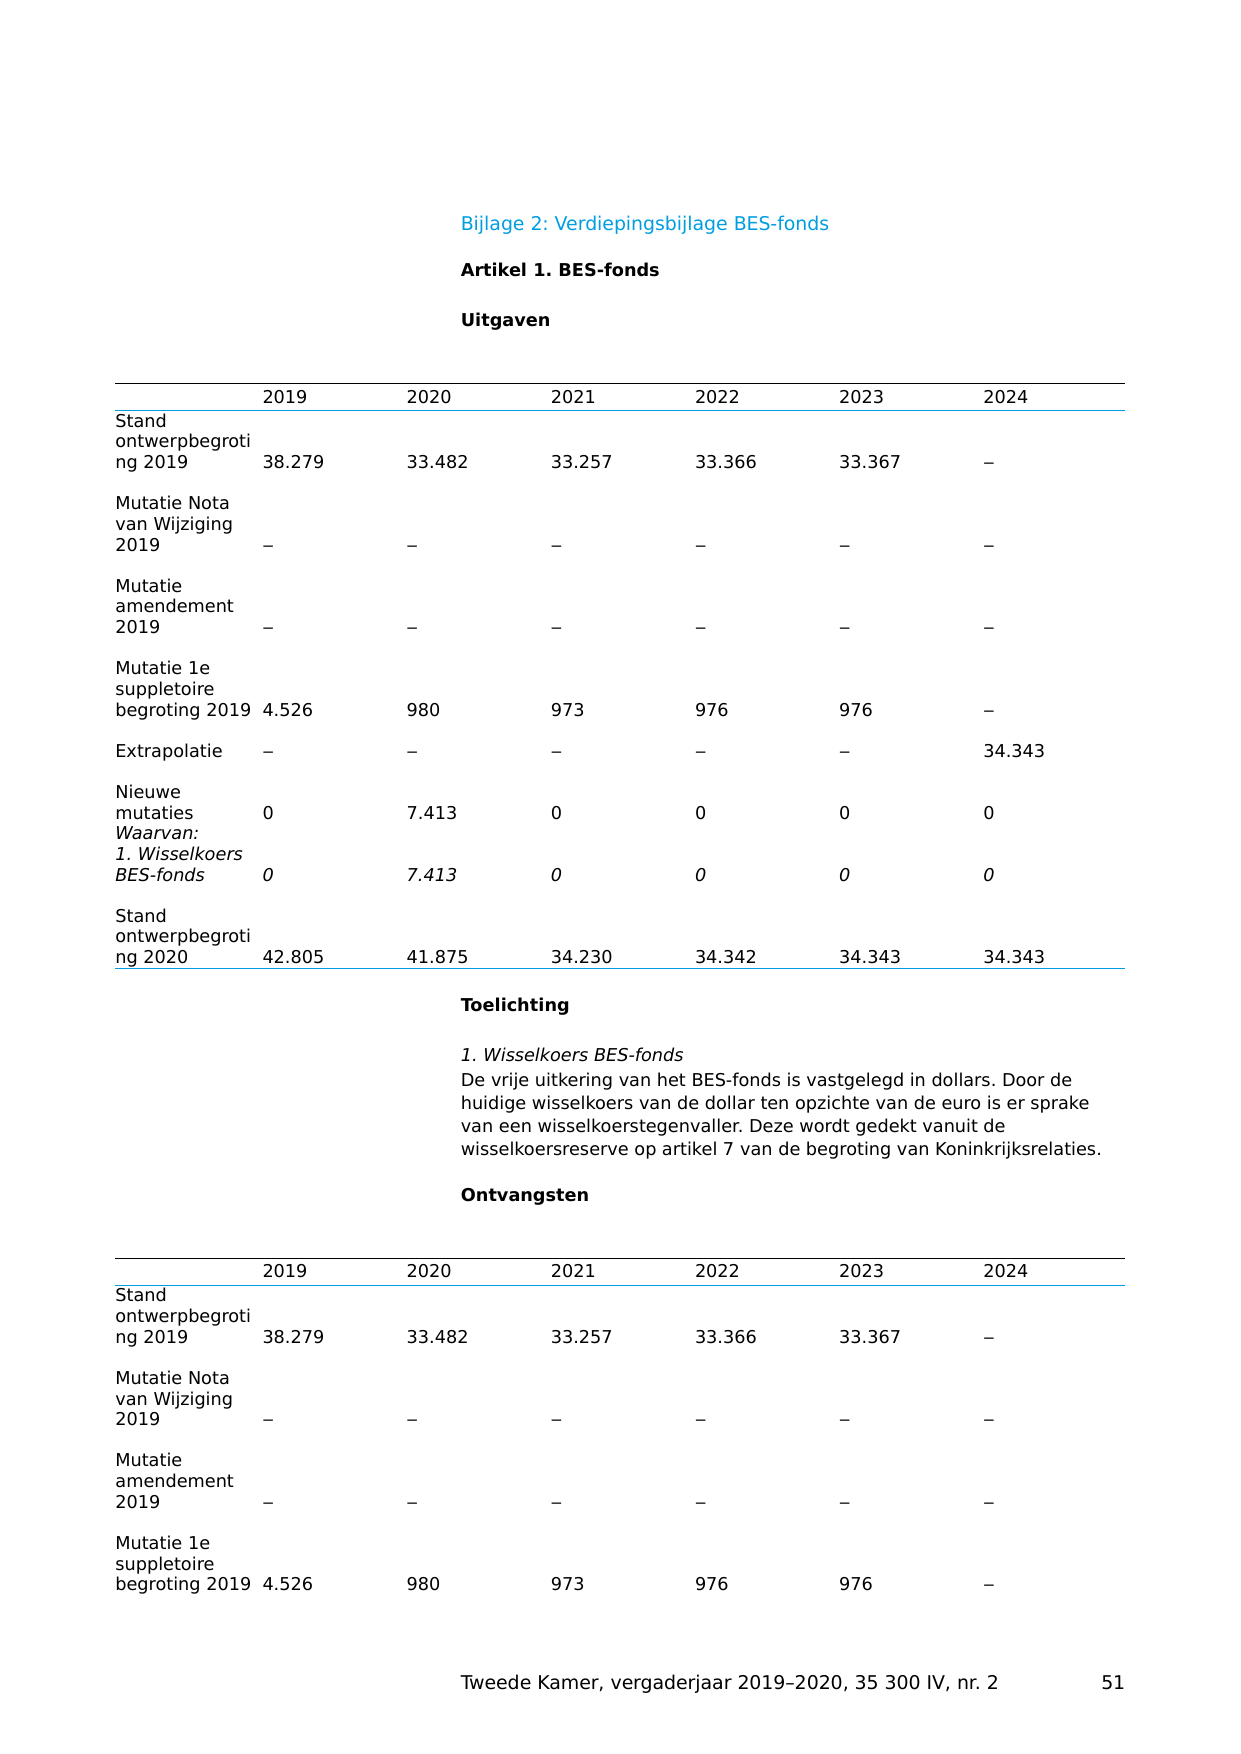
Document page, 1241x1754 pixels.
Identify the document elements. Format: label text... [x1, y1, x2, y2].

table_cell ‒ [548, 1450, 692, 1512]
table_cell 0 [259, 844, 403, 885]
table_cell Mutatie 1e suppletoire begroting 2019 [115, 1533, 259, 1595]
table_cell 38.279 [259, 1286, 403, 1347]
table_cell 2019 [259, 1259, 403, 1285]
table_cell 1. Wisselkoers BES-fonds [115, 844, 259, 885]
table_cell 2022 [692, 1259, 836, 1285]
table_cell ‒ [692, 1368, 836, 1430]
table_cell 34.343 [980, 906, 1125, 968]
table_cell ‒ [980, 1450, 1125, 1512]
table_cell 33.257 [548, 1286, 692, 1347]
table_cell ‒ [980, 1286, 1125, 1347]
table_cell [115, 555, 259, 576]
table_cell [115, 885, 259, 906]
table_cell ‒ [548, 741, 692, 761]
table_cell 4.526 [259, 658, 403, 720]
table_cell [692, 823, 836, 844]
table_cell ‒ [259, 576, 403, 638]
table_cell ‒ [836, 493, 980, 555]
table_cell [259, 1430, 403, 1450]
table_cell 976 [692, 658, 836, 720]
table_cell ‒ [836, 1368, 980, 1430]
table_cell [404, 1347, 548, 1368]
table_cell 2020 [404, 1259, 548, 1285]
table_cell 33.257 [548, 411, 692, 473]
text Toelichting [461, 993, 1125, 1016]
table_cell [404, 638, 548, 658]
table_cell 980 [404, 658, 548, 720]
table_cell [115, 1259, 259, 1285]
table_cell [692, 638, 836, 658]
table_cell [548, 473, 692, 493]
table_cell [980, 1430, 1125, 1450]
table_cell ‒ [259, 741, 403, 761]
table_cell 2023 [836, 1259, 980, 1285]
table_cell [548, 1595, 692, 1615]
table_cell [115, 384, 259, 410]
table_cell [259, 555, 403, 576]
table_cell 34.230 [548, 906, 692, 968]
table_cell 33.367 [836, 411, 980, 473]
table_cell [548, 555, 692, 576]
table_cell ‒ [692, 1450, 836, 1512]
table_cell 0 [259, 782, 403, 823]
table_cell 41.875 [404, 906, 548, 968]
table_cell 0 [836, 844, 980, 885]
table_cell 0 [836, 782, 980, 823]
table_cell Mutatie Nota van Wijziging 2019 [115, 493, 259, 555]
text Uitgaven [461, 308, 1125, 331]
text Artikel 1. BES-fonds [461, 258, 1125, 281]
table_cell [404, 1595, 548, 1615]
table_cell Stand ontwerpbegroting 2020 [115, 906, 259, 968]
table_cell [548, 1430, 692, 1450]
table_cell [404, 473, 548, 493]
table_cell Mutatie Nota van Wijziging 2019 [115, 1368, 259, 1430]
table_cell 976 [836, 1533, 980, 1595]
table_cell [980, 1347, 1125, 1368]
table_cell [692, 1595, 836, 1615]
title Bijlage 2: Verdiepingsbijlage BES-fonds [461, 213, 1125, 235]
table_cell ‒ [548, 1368, 692, 1430]
table_cell [259, 761, 403, 782]
table_cell 2024 [980, 384, 1125, 410]
table_cell 2021 [548, 384, 692, 410]
table_cell [548, 638, 692, 658]
table_cell [404, 885, 548, 906]
table_cell [692, 1430, 836, 1450]
table_cell 2022 [692, 384, 836, 410]
table_cell [548, 761, 692, 782]
table_cell [548, 823, 692, 844]
table_cell [259, 720, 403, 741]
table_cell ‒ [692, 576, 836, 638]
table_cell [115, 638, 259, 658]
table_cell 2024 [980, 1259, 1125, 1285]
table_cell [980, 885, 1125, 906]
table_cell [836, 555, 980, 576]
table_cell Stand ontwerpbegroting 2019 [115, 1286, 259, 1347]
table_cell 2021 [548, 1259, 692, 1285]
table_cell [404, 1430, 548, 1450]
table_cell ‒ [259, 1368, 403, 1430]
table_cell [259, 1512, 403, 1533]
table_cell Mutatie 1e suppletoire begroting 2019 [115, 658, 259, 720]
table_cell [836, 1430, 980, 1450]
table_cell 34.343 [980, 741, 1125, 761]
table_cell [836, 885, 980, 906]
table_cell ‒ [836, 741, 980, 761]
table_cell [692, 720, 836, 741]
table_cell ‒ [980, 658, 1125, 720]
table_cell ‒ [404, 741, 548, 761]
table_cell [115, 1512, 259, 1533]
table_cell [980, 761, 1125, 782]
table_cell Waarvan: [115, 823, 259, 844]
table_cell ‒ [404, 493, 548, 555]
table_cell ‒ [404, 1368, 548, 1430]
table_cell ‒ [404, 1450, 548, 1512]
table_cell [836, 720, 980, 741]
table_cell Extrapolatie [115, 741, 259, 761]
table_cell [980, 1512, 1125, 1533]
table_cell [115, 1595, 259, 1615]
table_cell [692, 473, 836, 493]
table_cell ‒ [259, 1450, 403, 1512]
table_cell 2020 [404, 384, 548, 410]
table_cell ‒ [836, 1450, 980, 1512]
table_cell [836, 1595, 980, 1615]
table_cell Nieuwe mutaties [115, 782, 259, 823]
text 1. Wisselkoers BES-fonds [461, 1043, 1125, 1066]
table_cell [692, 555, 836, 576]
table_cell 33.482 [404, 1286, 548, 1347]
table_cell ‒ [692, 493, 836, 555]
table_cell 38.279 [259, 411, 403, 473]
table_cell [259, 1347, 403, 1368]
table_cell 4.526 [259, 1533, 403, 1595]
table_cell [115, 473, 259, 493]
table_cell [259, 885, 403, 906]
table_cell ‒ [692, 741, 836, 761]
table_cell 0 [548, 844, 692, 885]
table_cell [836, 1347, 980, 1368]
table_cell [548, 1512, 692, 1533]
table_cell ‒ [836, 576, 980, 638]
table_cell 0 [548, 782, 692, 823]
table_cell 980 [404, 1533, 548, 1595]
table_cell [404, 761, 548, 782]
table_cell [259, 823, 403, 844]
table_cell [980, 823, 1125, 844]
table_cell 33.482 [404, 411, 548, 473]
table_cell 33.367 [836, 1286, 980, 1347]
table_cell [404, 1512, 548, 1533]
table_cell 33.366 [692, 1286, 836, 1347]
table_cell [259, 1595, 403, 1615]
table_cell 973 [548, 1533, 692, 1595]
table_cell [692, 885, 836, 906]
table_cell Mutatie amendement 2019 [115, 1450, 259, 1512]
table_cell 7.413 [404, 844, 548, 885]
table_cell [980, 720, 1125, 741]
table_cell 973 [548, 658, 692, 720]
table_cell [115, 720, 259, 741]
table_cell [548, 885, 692, 906]
table_cell [404, 823, 548, 844]
table_cell 33.366 [692, 411, 836, 473]
table_cell ‒ [404, 576, 548, 638]
table_header Tabel 31 Ontvangsten beleidsartikel 1. BES-fonds (bedragen x € 1.000) [115, 1233, 1125, 1258]
table_cell [836, 1512, 980, 1533]
table_cell 7.413 [404, 782, 548, 823]
table_cell [115, 761, 259, 782]
table_cell [980, 638, 1125, 658]
table_cell [259, 638, 403, 658]
text De vrije uitkering van het BES-fonds is vastgelegd in dollars. Door de huidige wisselkoers van de dollar ten opzichte van de euro is er sprake van een wisselkoerstegenvaller. Deze wordt gedekt vanuit de wisselkoersreserve op artikel 7 van de begroting van Koninkrijksrelaties. [461, 1068, 1125, 1160]
table_cell 0 [980, 844, 1125, 885]
table_header Tabel 30 Uitgaven beleidsartikel 1. BES-fonds (bedragen x € 1.000) [115, 358, 1125, 383]
table_cell 42.805 [259, 906, 403, 968]
table_cell [836, 761, 980, 782]
table_cell [404, 720, 548, 741]
table_cell [115, 1430, 259, 1450]
table_cell 0 [692, 844, 836, 885]
table_cell [980, 555, 1125, 576]
table_cell [404, 555, 548, 576]
table_cell Mutatie amendement 2019 [115, 576, 259, 638]
table_cell ‒ [980, 411, 1125, 473]
table_cell ‒ [980, 493, 1125, 555]
table_cell [115, 1347, 259, 1368]
table_cell 976 [692, 1533, 836, 1595]
table_cell 34.342 [692, 906, 836, 968]
table_cell [836, 473, 980, 493]
table_cell ‒ [980, 1368, 1125, 1430]
table_cell [980, 473, 1125, 493]
table_cell [836, 823, 980, 844]
table_cell [548, 720, 692, 741]
table_cell 2023 [836, 384, 980, 410]
table_cell ‒ [259, 493, 403, 555]
table_cell [548, 1347, 692, 1368]
table_cell [692, 1347, 836, 1368]
table_cell [692, 761, 836, 782]
table_cell 0 [692, 782, 836, 823]
table_cell [980, 1595, 1125, 1615]
table_cell [692, 1512, 836, 1533]
table_cell ‒ [980, 1533, 1125, 1595]
text Ontvangsten [461, 1183, 1125, 1206]
table_cell 0 [980, 782, 1125, 823]
table_cell Stand ontwerpbegroting 2019 [115, 411, 259, 473]
table_cell 976 [836, 658, 980, 720]
table_cell 2019 [259, 384, 403, 410]
table_cell ‒ [980, 576, 1125, 638]
table_cell [259, 473, 403, 493]
table_cell [836, 638, 980, 658]
table_cell ‒ [548, 493, 692, 555]
table_cell 34.343 [836, 906, 980, 968]
table_cell ‒ [548, 576, 692, 638]
